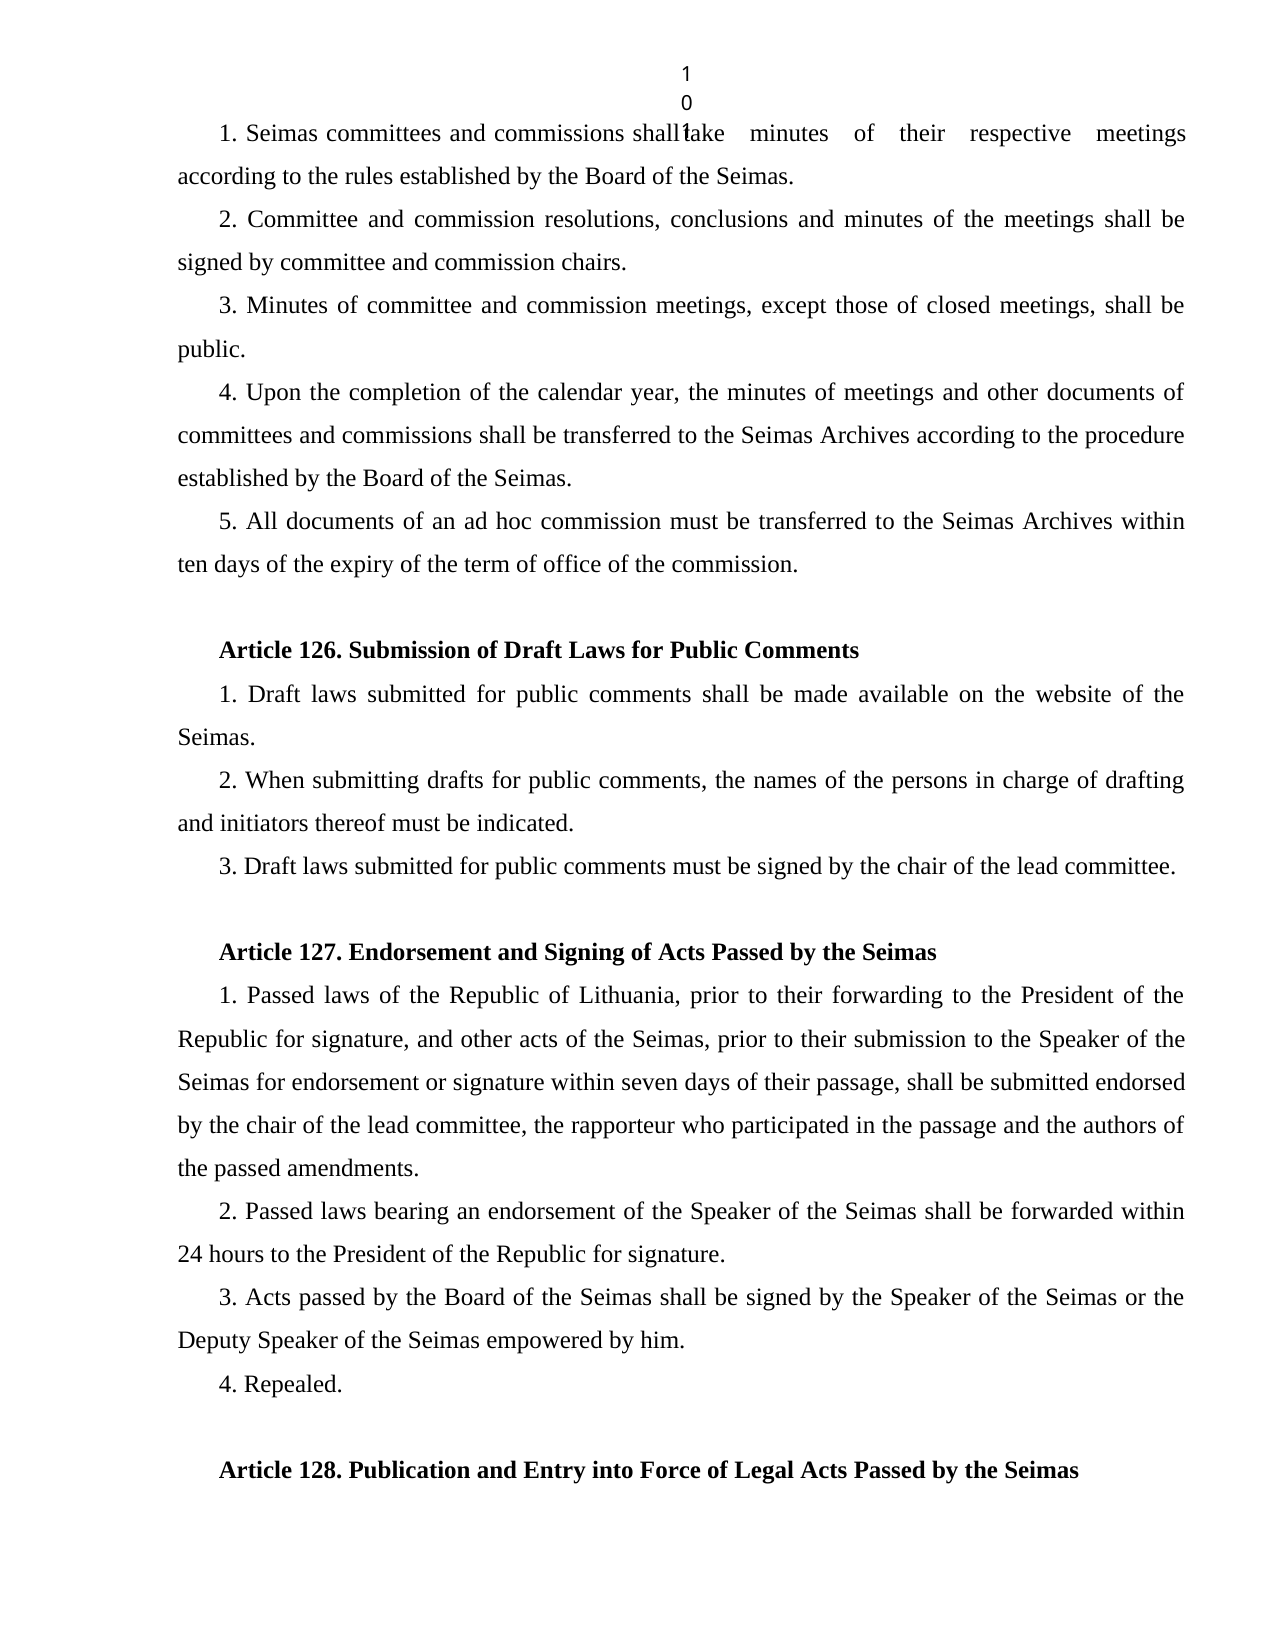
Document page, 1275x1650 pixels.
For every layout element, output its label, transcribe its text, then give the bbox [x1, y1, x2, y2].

text 4. Upon the completion of the calendar year, the minutes of meetings and other documents of committees and commissions shall be transferred to the Seimas Archives according to the procedure established by the Board of the Seimas. [177, 377, 1186, 492]
text 2. When submitting drafts for public comments, the names of the persons in charge of drafting and initiators thereof must be indicated. [177, 765, 1186, 837]
text 3. Minutes of committee and commission meetings, except those of closed meetings, shall be public. [177, 291, 1186, 362]
text 1. Passed laws of the Republic of Lithuania, prior to their forwarding to the President of the Republic for signature, and other acts of the Seimas, prior to their submission to the Speaker of the Seimas for endorsement or signature within seven days of their passage, shall be submitted endorsed by the chair of the lead committee, the rapporteur who participated in the passage and the authors of the passed amendments. [177, 981, 1186, 1182]
text 3. Acts passed by the Board of the Seimas shall be signed by the Speaker of the Seimas or the Deputy Speaker of the Seimas empowered by him. [177, 1282, 1186, 1354]
text Article 128. Publication and Entry into Force of Legal Acts Passed by the Seimas [177, 1455, 1186, 1484]
text 3. Draft laws submitted for public comments must be signed by the chair of the lead committee. [177, 851, 1186, 880]
text 2. Committee and commission resolutions, conclusions and minutes of the meetings shall be signed by committee and commission chairs. [177, 204, 1186, 276]
text 4. Repealed. [177, 1369, 1186, 1397]
text 1. Draft laws submitted for public comments shall be made available on the website of the Seimas. [177, 679, 1186, 751]
text 2. Passed laws bearing an endorsement of the Speaker of the Seimas shall be forwarded within 24 hours to the President of the Republic for signature. [177, 1196, 1186, 1268]
text Article 126. Submission of Draft Laws for Public Comments [177, 636, 1186, 664]
text Article 127. Endorsement and Signing of Acts Passed by the Seimas [177, 937, 1186, 966]
text 5. All documents of an ad hoc commission must be transferred to the Seimas Archives within ten days of the expiry of the term of office of the commission. [177, 506, 1186, 578]
text 1. Seimas committees and commissions shall take minutes of their respective meetings according to the rules established by the Board of the Seimas. [177, 118, 1186, 190]
